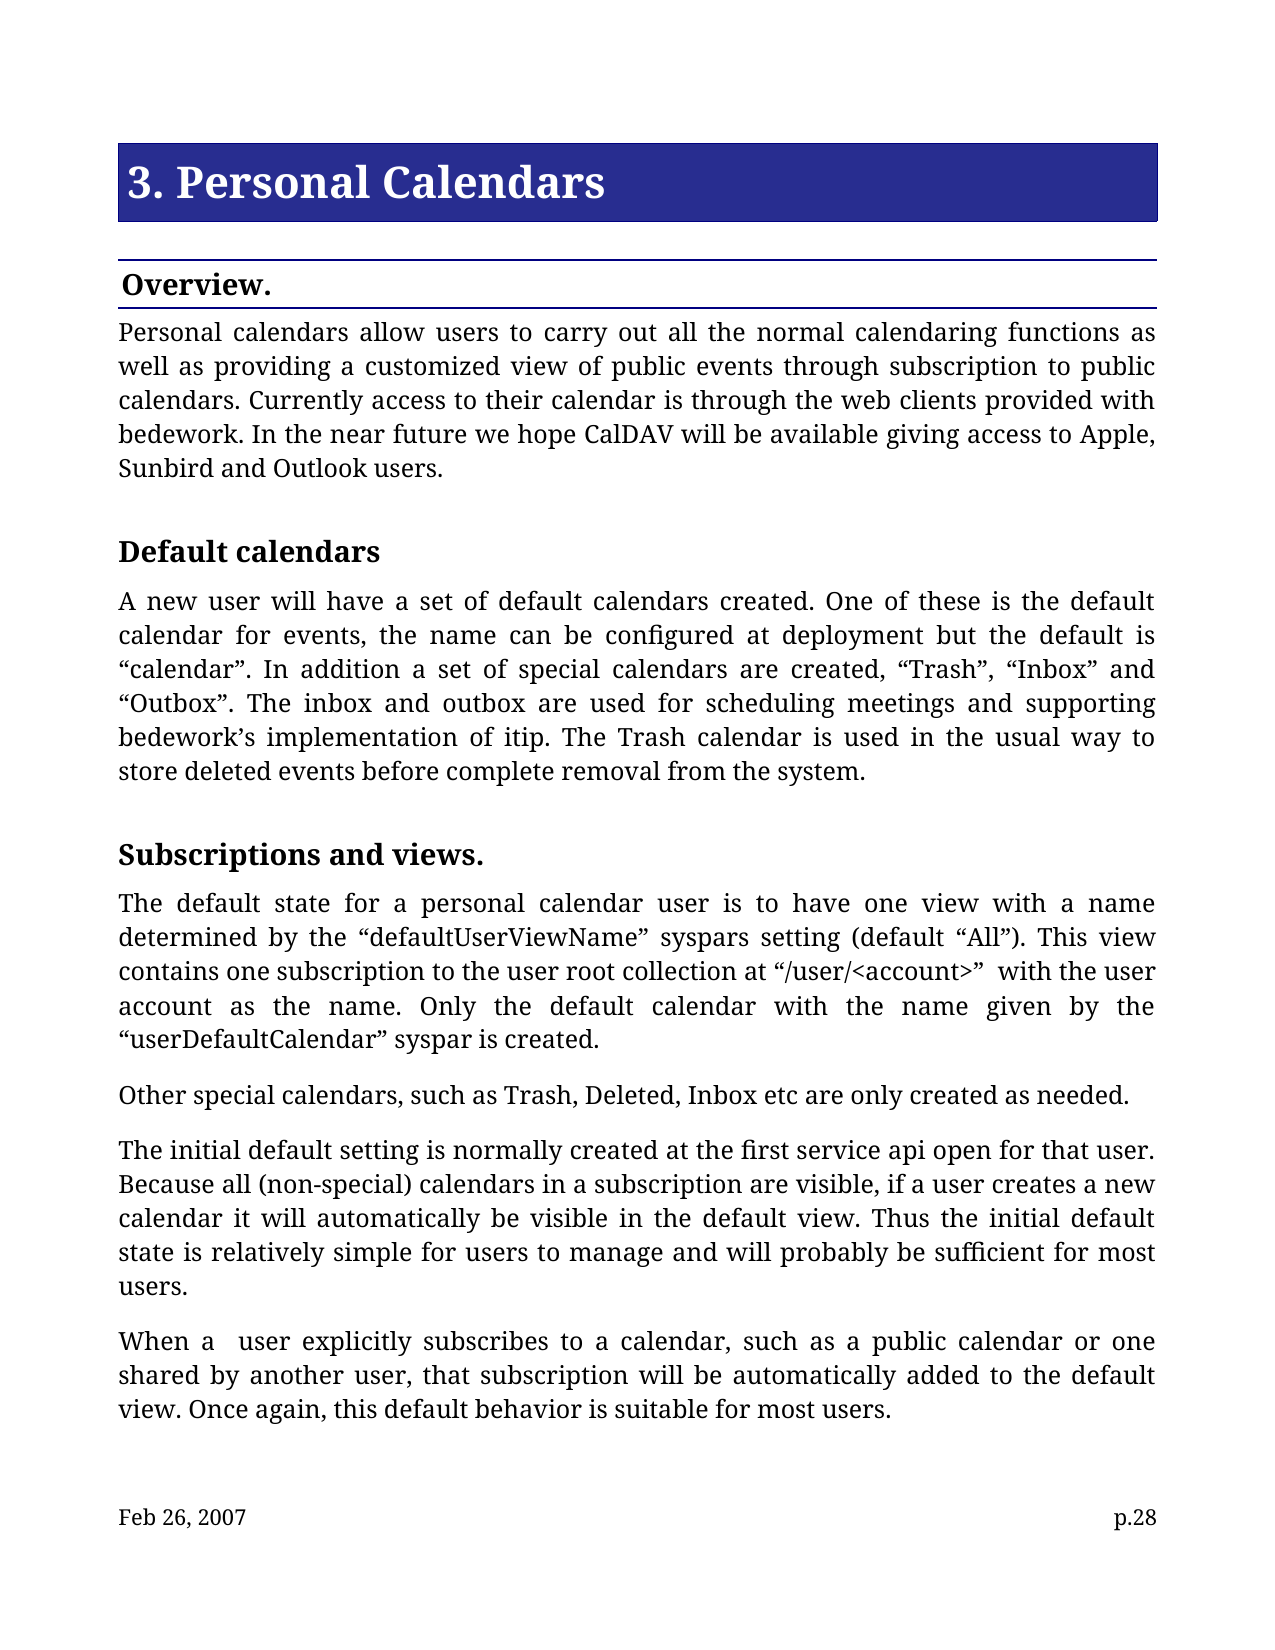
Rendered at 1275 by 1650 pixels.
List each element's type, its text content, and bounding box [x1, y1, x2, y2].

text Other special calendars, such as Trash, Deleted, Inbox etc are only created as needed. [118, 1077, 1157, 1111]
subtitle 3. Personal Calendars [119, 144, 1157, 221]
text When a user explicitly subscribes to a calendar, such as a public calendar or one shared by another user, that subscription will be automatically added to the default view. Once again, this default behavior is suitable for most users. [118, 1324, 1157, 1426]
subtitle Subscriptions and views. [118, 834, 1157, 873]
text The initial default setting is normally created at the first service api open for that user. Because all (non-special) calendars in a subscription are visible, if a user creates a new calendar it will automatically be visible in the default view. Thus the initial default state is relatively simple for users to manage and will probably be sufficient for most users. [118, 1132, 1157, 1303]
subtitle Default calendars [118, 531, 1157, 571]
text A new user will have a set of default calendars created. One of these is the default calendar for events, the name can be configured at deployment but the default is “calendar”. In addition a set of special calendars are created, “Trash”, “Inbox” and “Outbox”. The inbox and outbox are used for scheduling meetings and supporting bedework’s implementation of itip. The Trash calendar is used in the usual way to store deleted events before complete removal from the system. [118, 583, 1157, 788]
text The default state for a personal calendar user is to have one view with a name determined by the “defaultUserViewName” syspars setting (default “All”). This view contains one subscription to the user root collection at “/user/<account>” with the user account as the name. Only the default calendar with the name given by the “userDefaultCalendar” syspar is created. [118, 886, 1157, 1056]
subtitle Overview. [118, 261, 1157, 307]
text Personal calendars allow users to carry out all the normal calendaring functions as well as providing a customized view of public events through subscription to public calendars. Currently access to their calendar is through the web clients provided with bedework. In the near future we hope CalDAV will be available giving access to Apple, Sunbird and Outlook users. [118, 315, 1157, 485]
